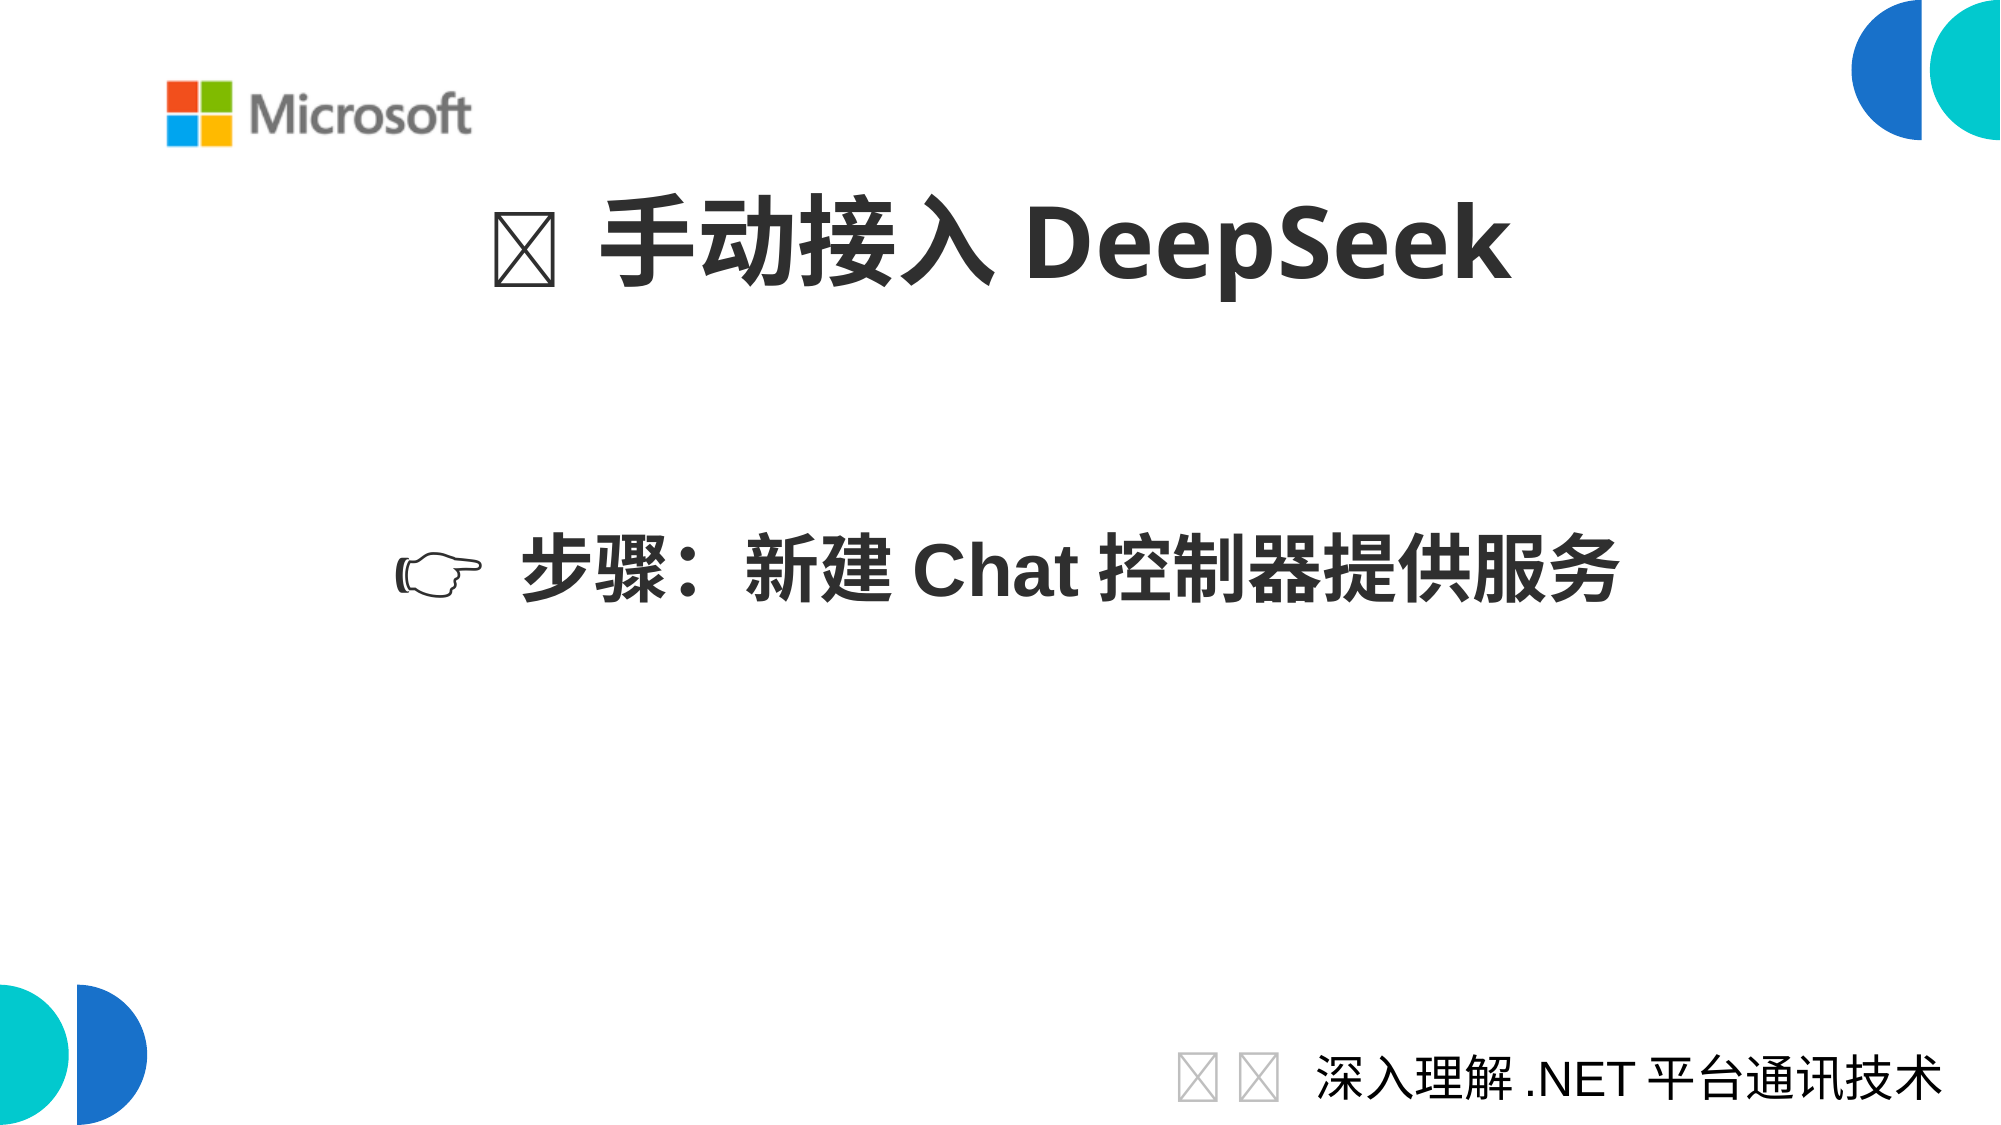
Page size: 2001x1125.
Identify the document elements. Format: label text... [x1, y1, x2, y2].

title 🚀 手动接入DeepSeek [138, 145, 1862, 332]
text_box 👉 步骤：新建Chat控制器提供服务 [215, 468, 1802, 682]
picture [85, 41, 552, 189]
subtitle 🚀 🚀 深入理解.NET平台通讯技术 [1173, 1046, 1952, 1107]
